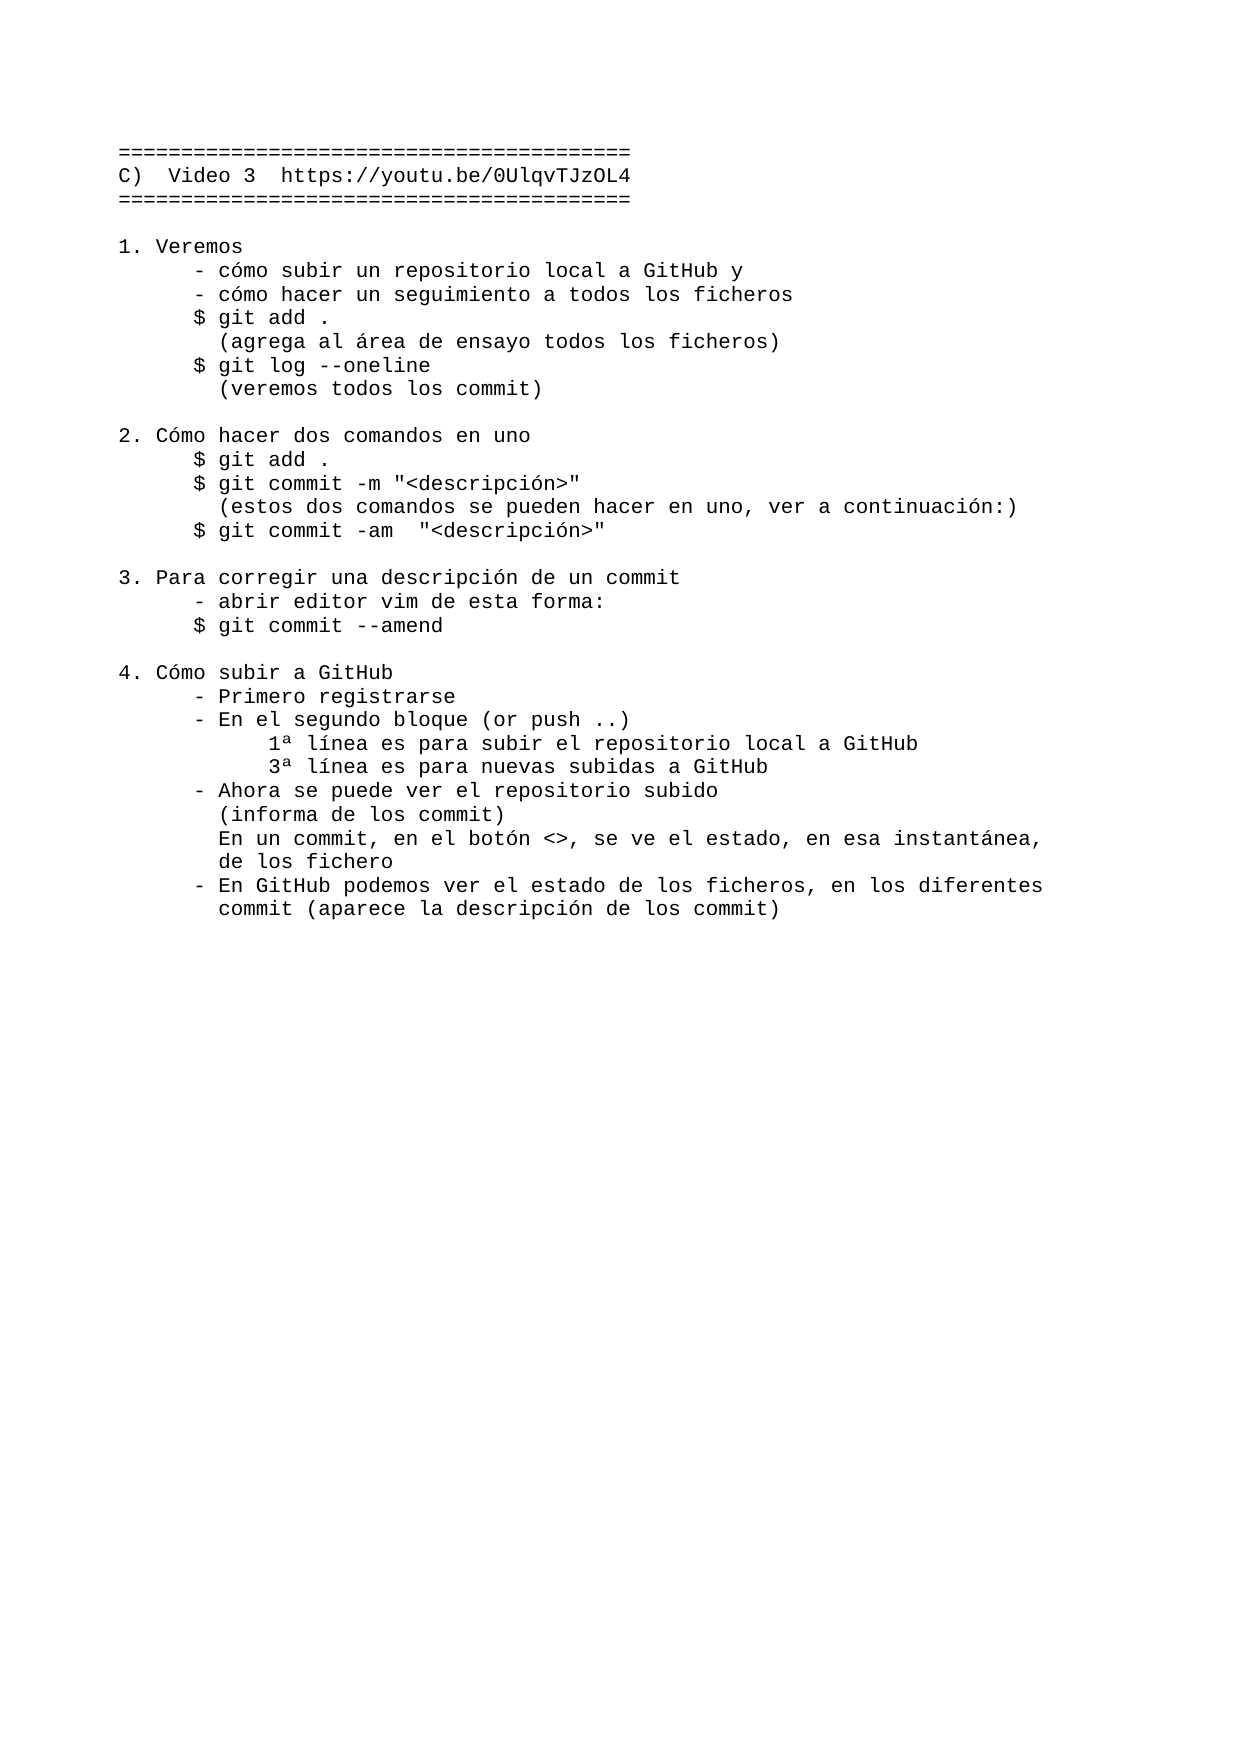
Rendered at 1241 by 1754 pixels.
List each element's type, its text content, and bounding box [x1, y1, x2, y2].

text $ git add . [118, 449, 1122, 473]
text $ git commit -m "<descripción>" [118, 473, 1122, 496]
text - En el segundo bloque (or push ..) [118, 709, 1122, 733]
text (informa de los commit) [118, 804, 1122, 827]
text - En GitHub podemos ver el estado de los ficheros, en los diferentes [118, 875, 1122, 898]
text 1. Veremos [118, 236, 1122, 260]
text 3ª línea es para nuevas subidas a GitHub [118, 757, 1122, 780]
text $ git log --oneline [118, 354, 1122, 378]
text $ git commit -am "<descripción>" [118, 520, 1122, 544]
text - Primero registrarse [118, 686, 1122, 709]
text (veremos todos los commit) [118, 378, 1122, 402]
text 4. Cómo subir a GitHub [118, 662, 1122, 686]
text C) Video 3 https://youtu.be/0UlqvTJzOL4 [118, 165, 1122, 189]
text (agrega al área de ensayo todos los ficheros) [118, 331, 1122, 354]
text - abrir editor vim de esta forma: [118, 591, 1122, 615]
text commit (aparece la descripción de los commit) [118, 898, 1122, 922]
text - Ahora se puede ver el repositorio subido [118, 780, 1122, 804]
text 2. Cómo hacer dos comandos en uno [118, 426, 1122, 449]
text En un commit, en el botón <>, se ve el estado, en esa instantánea, [118, 827, 1122, 851]
text de los fichero [118, 851, 1122, 875]
text ========================================= [118, 142, 1122, 165]
text 1ª línea es para subir el repositorio local a GitHub [118, 733, 1122, 757]
text $ git add . [118, 307, 1122, 331]
text ========================================= [118, 189, 1122, 213]
text - cómo hacer un seguimiento a todos los ficheros [118, 284, 1122, 307]
text 3. Para corregir una descripción de un commit [118, 567, 1122, 591]
text $ git commit --amend [118, 615, 1122, 638]
text - cómo subir un repositorio local a GitHub y [118, 260, 1122, 284]
text (estos dos comandos se pueden hacer en uno, ver a continuación:) [118, 496, 1122, 520]
